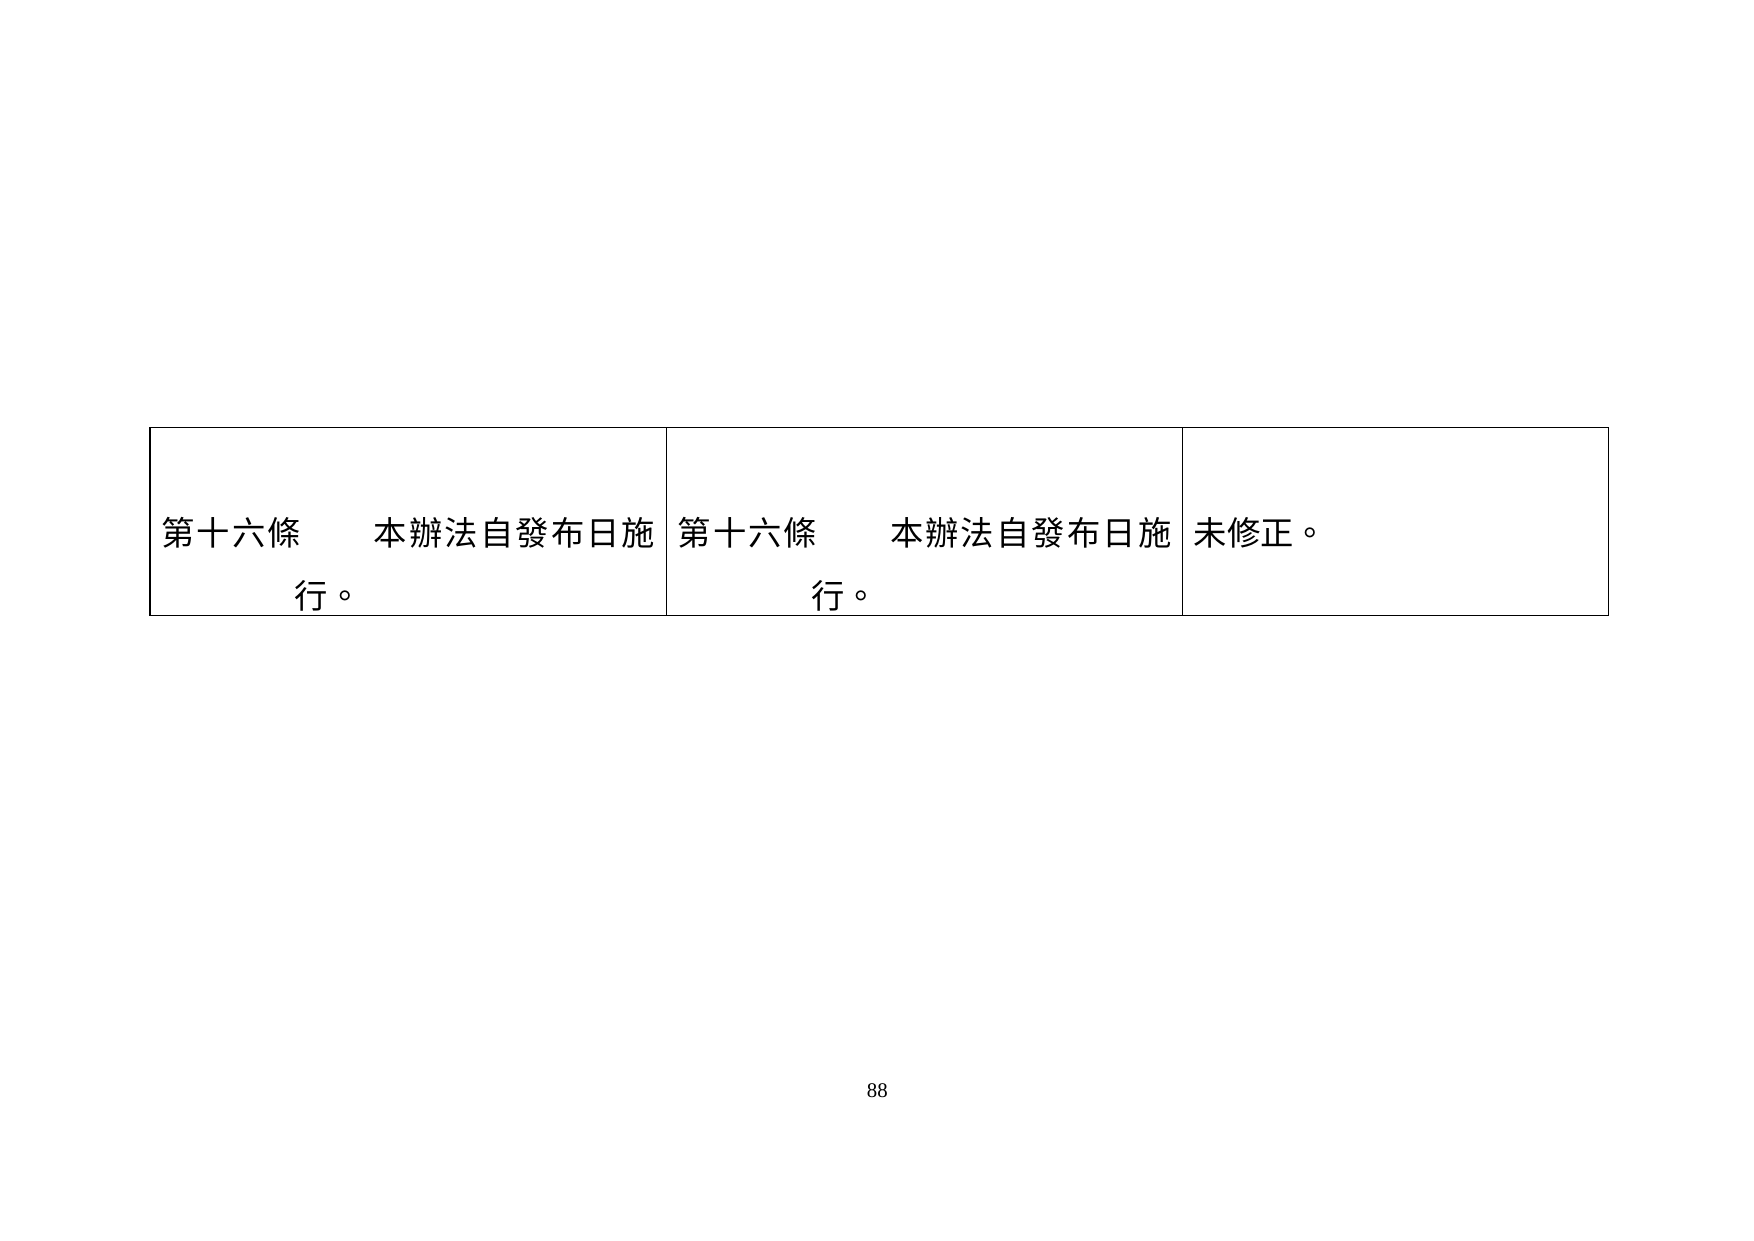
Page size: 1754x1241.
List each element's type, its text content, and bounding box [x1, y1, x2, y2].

table_cell 未修正。 [1183, 428, 1608, 614]
table_cell 第十六條 本辦法自發布日施行。 [667, 428, 1182, 614]
table_cell 第十六條 本辦法自發布日施行。 [151, 428, 666, 614]
